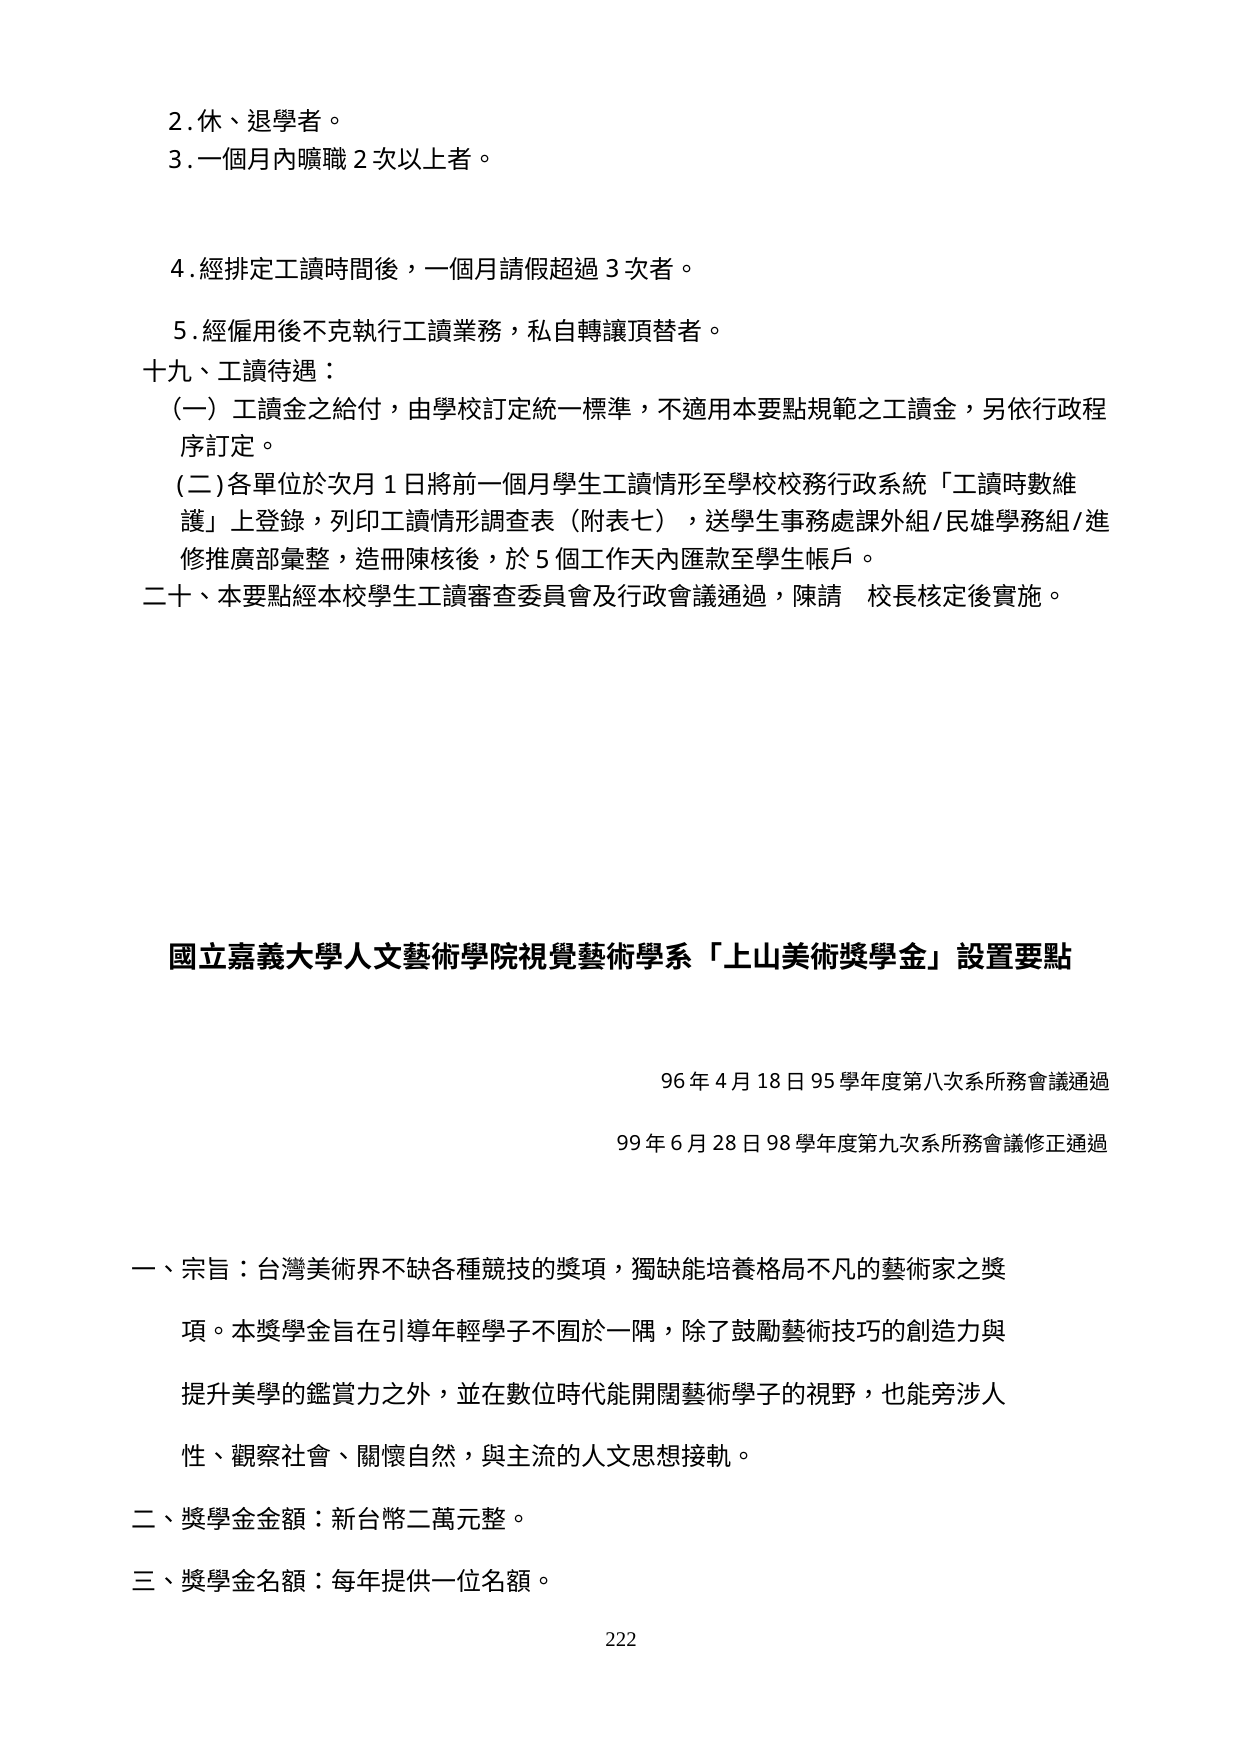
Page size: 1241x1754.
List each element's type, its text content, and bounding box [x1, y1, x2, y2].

text 性、觀察社會、關懷自然，與主流的人文思想接軌。 [181, 1413, 1110, 1476]
text 一、宗旨：台灣美術界不缺各種競技的獎項，獨缺能培養格局不凡的藝術家之獎 [131, 1226, 1110, 1288]
text 項。本獎學金旨在引導年輕學子不囿於一隅，除了鼓勵藝術技巧的創造力與 [181, 1288, 1110, 1351]
text 二、獎學金金額：新台幣二萬元整。 [131, 1476, 1110, 1538]
text 96年4月18日95學年度第八次系所務會議通過 [131, 1038, 1110, 1101]
text 三、獎學金名額：每年提供一位名額。 [131, 1538, 1110, 1601]
text 99年6月28日98學年度第九次系所務會議修正通過 [131, 1101, 1108, 1163]
table_cell 二十、本要點經本校學生工讀審查委員會及行政會議通過，陳請 校長核定後實施。 [131, 576, 1133, 613]
text 提升美學的鑑賞力之外，並在數位時代能開闊藝術學子的視野，也能旁涉人 [181, 1351, 1110, 1413]
subtitle 國立嘉義大學人文藝術學院視覺藝術學系「上山美術獎學金」設置要點 [131, 913, 1110, 976]
table_cell 十九、工讀待遇： （一）工讀金之給付，由學校訂定統一標準，不適用本要點規範之工讀金，另依行政程序訂定。 (二)各單位於次月1日將前一個月學生工讀情形至學校校務行政系統「工讀時數維護」上登錄，列印工讀情形調查表（附表七），送學生事務處課外組/民雄學務組/進修推廣部彙整，造冊陳核後，於5個工作天內匯款至學生帳戶。 [131, 351, 1133, 576]
table_cell 2.休、退學者。 3.一個月內曠職2次以上者。 4.經排定工讀時間後，一個月請假超過3次者。 5.經僱用後不克執行工讀業務，私自轉讓頂替者。 [131, 101, 1133, 351]
